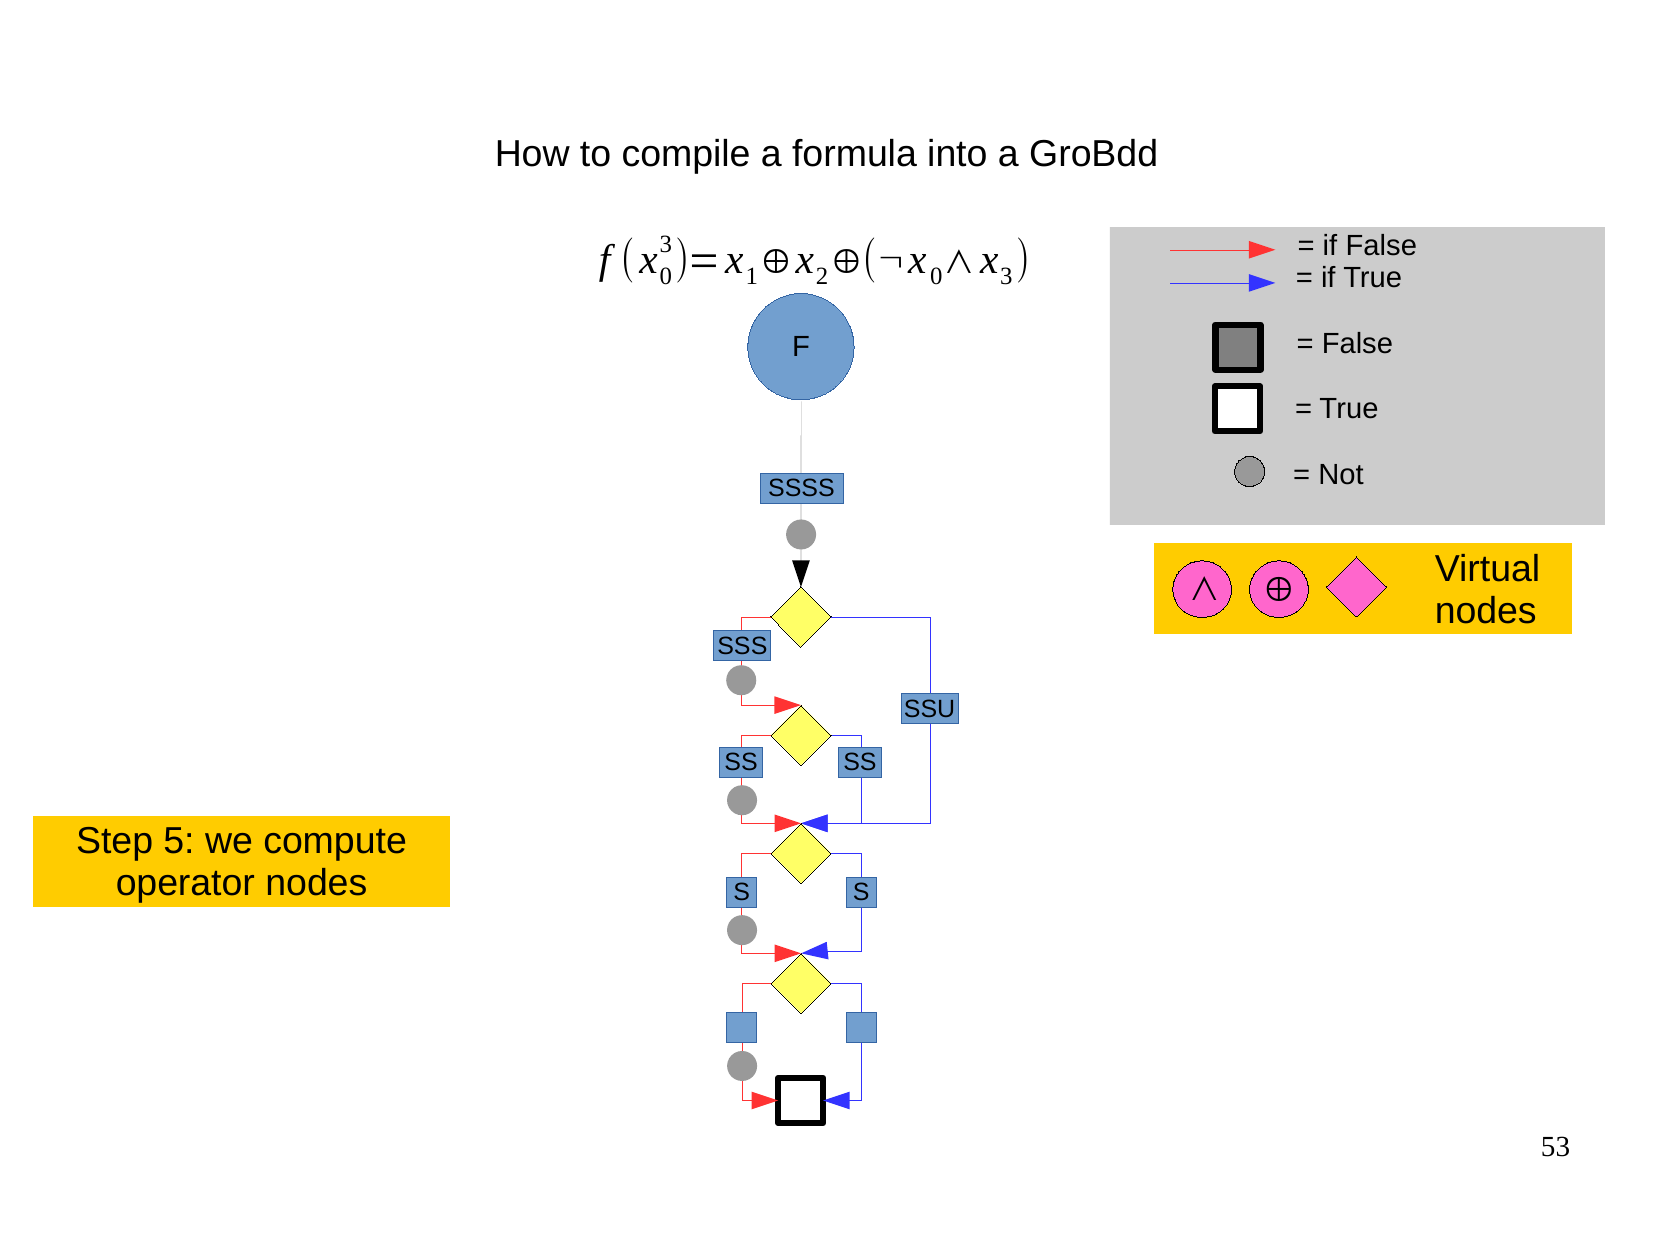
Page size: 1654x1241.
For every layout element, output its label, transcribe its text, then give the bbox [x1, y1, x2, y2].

text_box [771, 954, 831, 1014]
text_box [1215, 386, 1261, 432]
text_box S [726, 877, 757, 908]
text_box Step 5: we compute operator nodes [33, 816, 450, 907]
text_box = if False = if True = False = True = Not [1109, 227, 1605, 525]
text_box S [846, 877, 877, 908]
text_box F [747, 293, 855, 400]
chart [1181, 563, 1229, 610]
text_box [770, 586, 832, 648]
text_box [726, 665, 757, 696]
text_box [771, 706, 832, 766]
chart [1254, 563, 1302, 610]
text_box [727, 915, 758, 946]
text_box [846, 1012, 877, 1043]
text_box [727, 785, 758, 816]
chart [590, 257, 1036, 289]
text_box [786, 519, 817, 550]
text_box [1154, 543, 1420, 634]
text_box SSU [901, 693, 959, 724]
text_box SSSS [760, 473, 844, 504]
text_box [778, 1077, 824, 1123]
text_box [726, 1012, 757, 1043]
text_box [1234, 456, 1265, 487]
text_box Virtual nodes [1420, 540, 1571, 639]
text_box [771, 824, 831, 884]
text_box [1215, 324, 1261, 370]
text_box SS [838, 747, 882, 778]
text_box SS [719, 747, 763, 778]
title How to compile a formula into a GroBdd [82, 49, 1571, 257]
text_box SSS [713, 630, 771, 661]
text_box [727, 1050, 758, 1082]
